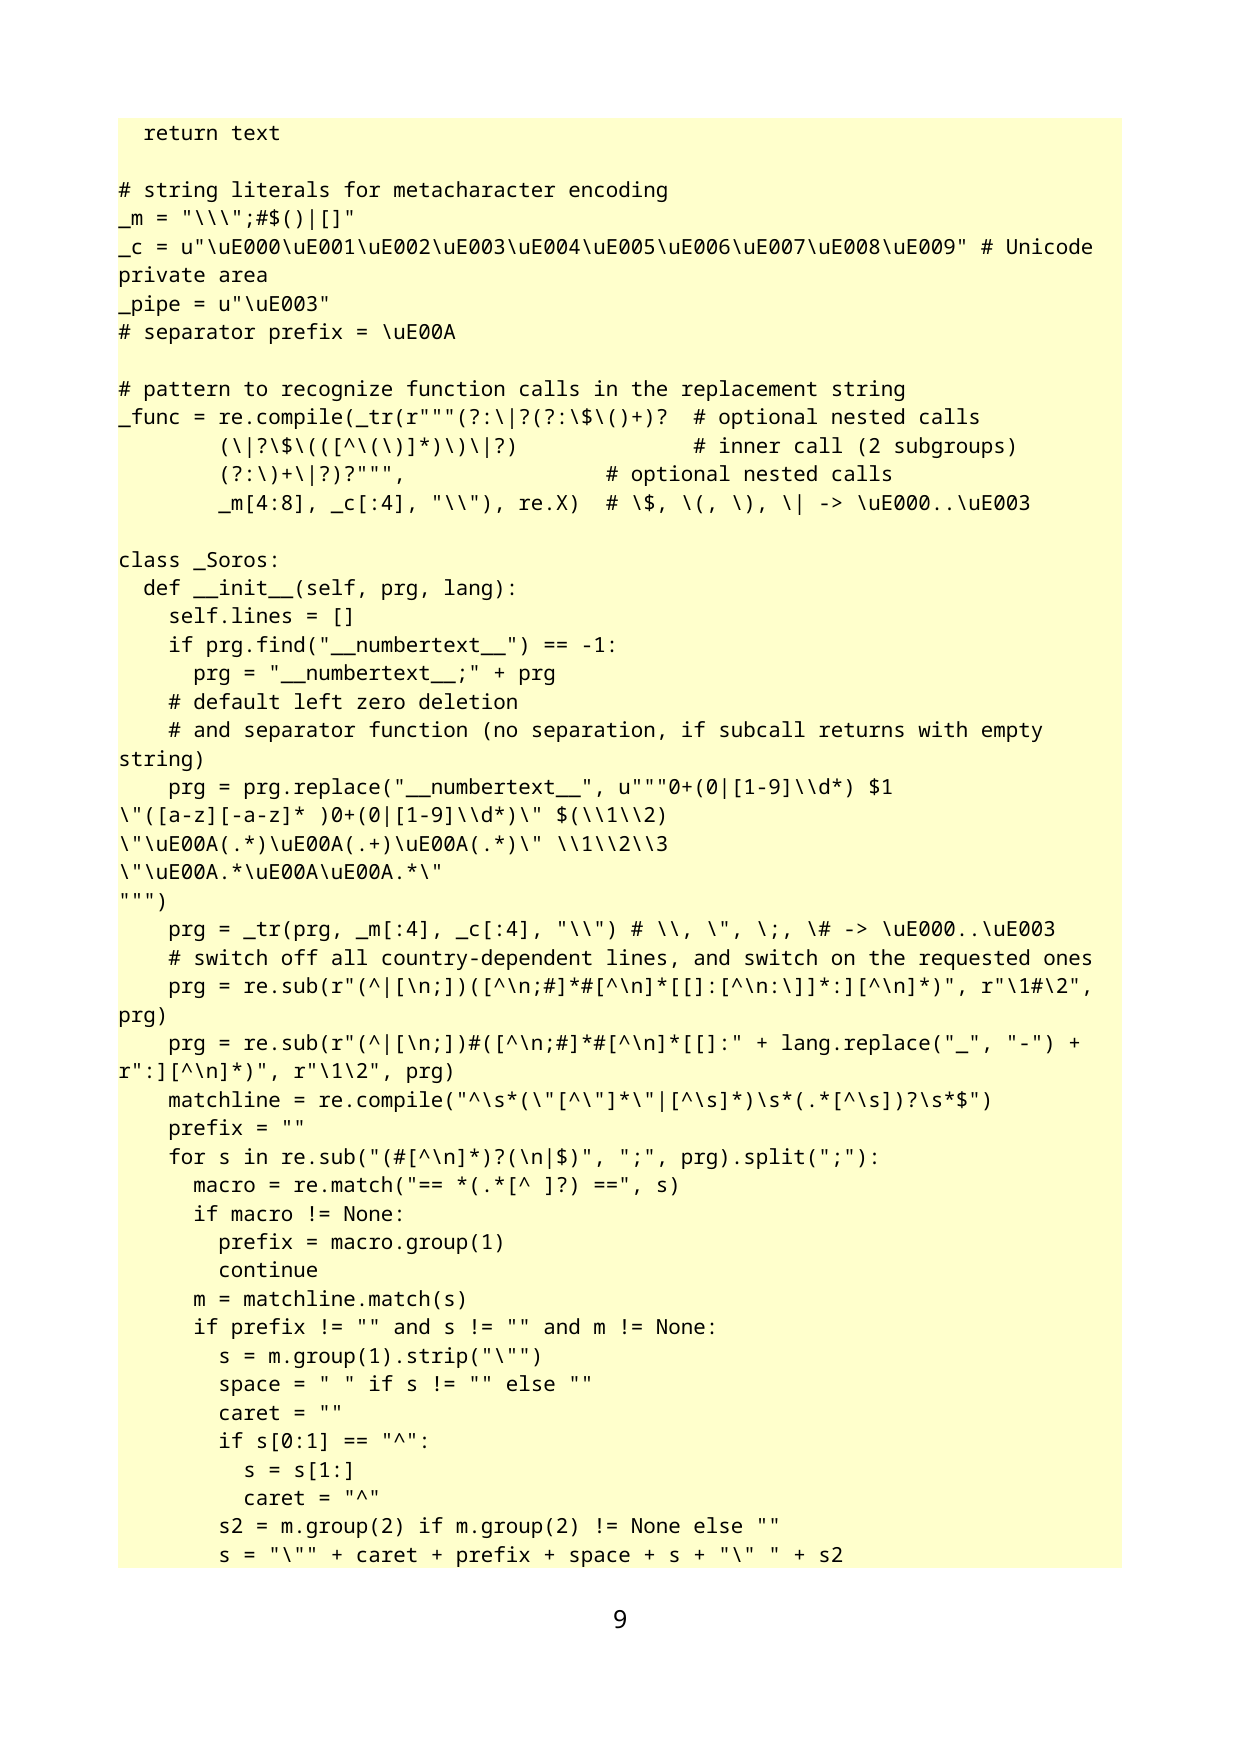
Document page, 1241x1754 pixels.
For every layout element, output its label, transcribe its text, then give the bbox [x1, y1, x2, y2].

text s = m.group(1).strip("\"") [118, 1341, 1122, 1369]
text s2 = m.group(2) if m.group(2) != None else "" [118, 1512, 1122, 1540]
text """) [118, 886, 1122, 914]
text # string literals for metacharacter encoding [118, 175, 1122, 203]
text # switch off all country-dependent lines, and switch on the requested ones [118, 943, 1122, 971]
text class _Soros: [118, 545, 1122, 573]
text _pipe = u"\uE003" [118, 289, 1122, 317]
text (\|?\$\(([^\(\)]*)\)\|?) # inner call (2 subgroups) [118, 431, 1122, 459]
text # pattern to recognize function calls in the replacement string [118, 374, 1122, 402]
text (?:\)+\|?)?""", # optional nested calls [118, 459, 1122, 488]
text for s in re.sub("(#[^\n]*)?(\n|$)", ";", prg).split(";"): [118, 1142, 1122, 1170]
text prg = re.sub(r"(^|[\n;])#([^\n;#]*#[^\n]*[[]:" + lang.replace("_", "-") + r":][^\n]*)", r"\1\2", prg) [118, 1028, 1122, 1085]
text prefix = macro.group(1) [118, 1227, 1122, 1256]
text if s[0:1] == "^": [118, 1426, 1122, 1455]
text _c = u"\uE000\uE001\uE002\uE003\uE004\uE005\uE006\uE007\uE008\uE009" # Unicode private area [118, 232, 1122, 289]
text _m = "\\\";#$()|[]" [118, 203, 1122, 232]
text \"\uE00A(.*)\uE00A(.+)\uE00A(.*)\" \\1\\2\\3 [118, 829, 1122, 857]
text m = matchline.match(s) [118, 1284, 1122, 1312]
text matchline = re.compile("^\s*(\"[^\"]*\"|[^\s]*)\s*(.*[^\s])?\s*$") [118, 1085, 1122, 1113]
text # separator prefix = \uE00A [118, 317, 1122, 346]
text continue [118, 1256, 1122, 1284]
text \"([a-z][-a-z]* )0+(0|[1-9]\\d*)\" $(\\1\\2) [118, 801, 1122, 829]
text _m[4:8], _c[:4], "\\"), re.X) # \$, \(, \), \| -> \uE000..\uE003 [118, 488, 1122, 516]
text return text [118, 118, 1122, 147]
text prg = "__numbertext__;" + prg [118, 658, 1122, 687]
text caret = "^" [118, 1483, 1122, 1512]
text # default left zero deletion [118, 687, 1122, 715]
text \"\uE00A.*\uE00A\uE00A.*\" [118, 857, 1122, 886]
text macro = re.match("== *(.*[^ ]?) ==", s) [118, 1170, 1122, 1199]
text if prefix != "" and s != "" and m != None: [118, 1312, 1122, 1341]
text _func = re.compile(_tr(r"""(?:\|?(?:\$\()+)? # optional nested calls [118, 402, 1122, 431]
text prg = re.sub(r"(^|[\n;])([^\n;#]*#[^\n]*[[]:[^\n:\]]*:][^\n]*)", r"\1#\2", prg) [118, 971, 1122, 1028]
text s = "\"" + caret + prefix + space + s + "\" " + s2 [118, 1540, 1122, 1568]
text def __init__(self, prg, lang): [118, 573, 1122, 602]
text s = s[1:] [118, 1455, 1122, 1483]
text caret = "" [118, 1398, 1122, 1426]
text prefix = "" [118, 1113, 1122, 1142]
text # and separator function (no separation, if subcall returns with empty string) [118, 715, 1122, 772]
text if macro != None: [118, 1199, 1122, 1227]
text prg = prg.replace("__numbertext__", u"""0+(0|[1-9]\\d*) $1 [118, 772, 1122, 801]
text self.lines = [] [118, 602, 1122, 630]
text prg = _tr(prg, _m[:4], _c[:4], "\\") # \\, \", \;, \# -> \uE000..\uE003 [118, 914, 1122, 943]
text space = " " if s != "" else "" [118, 1369, 1122, 1398]
text if prg.find("__numbertext__") == -1: [118, 630, 1122, 658]
